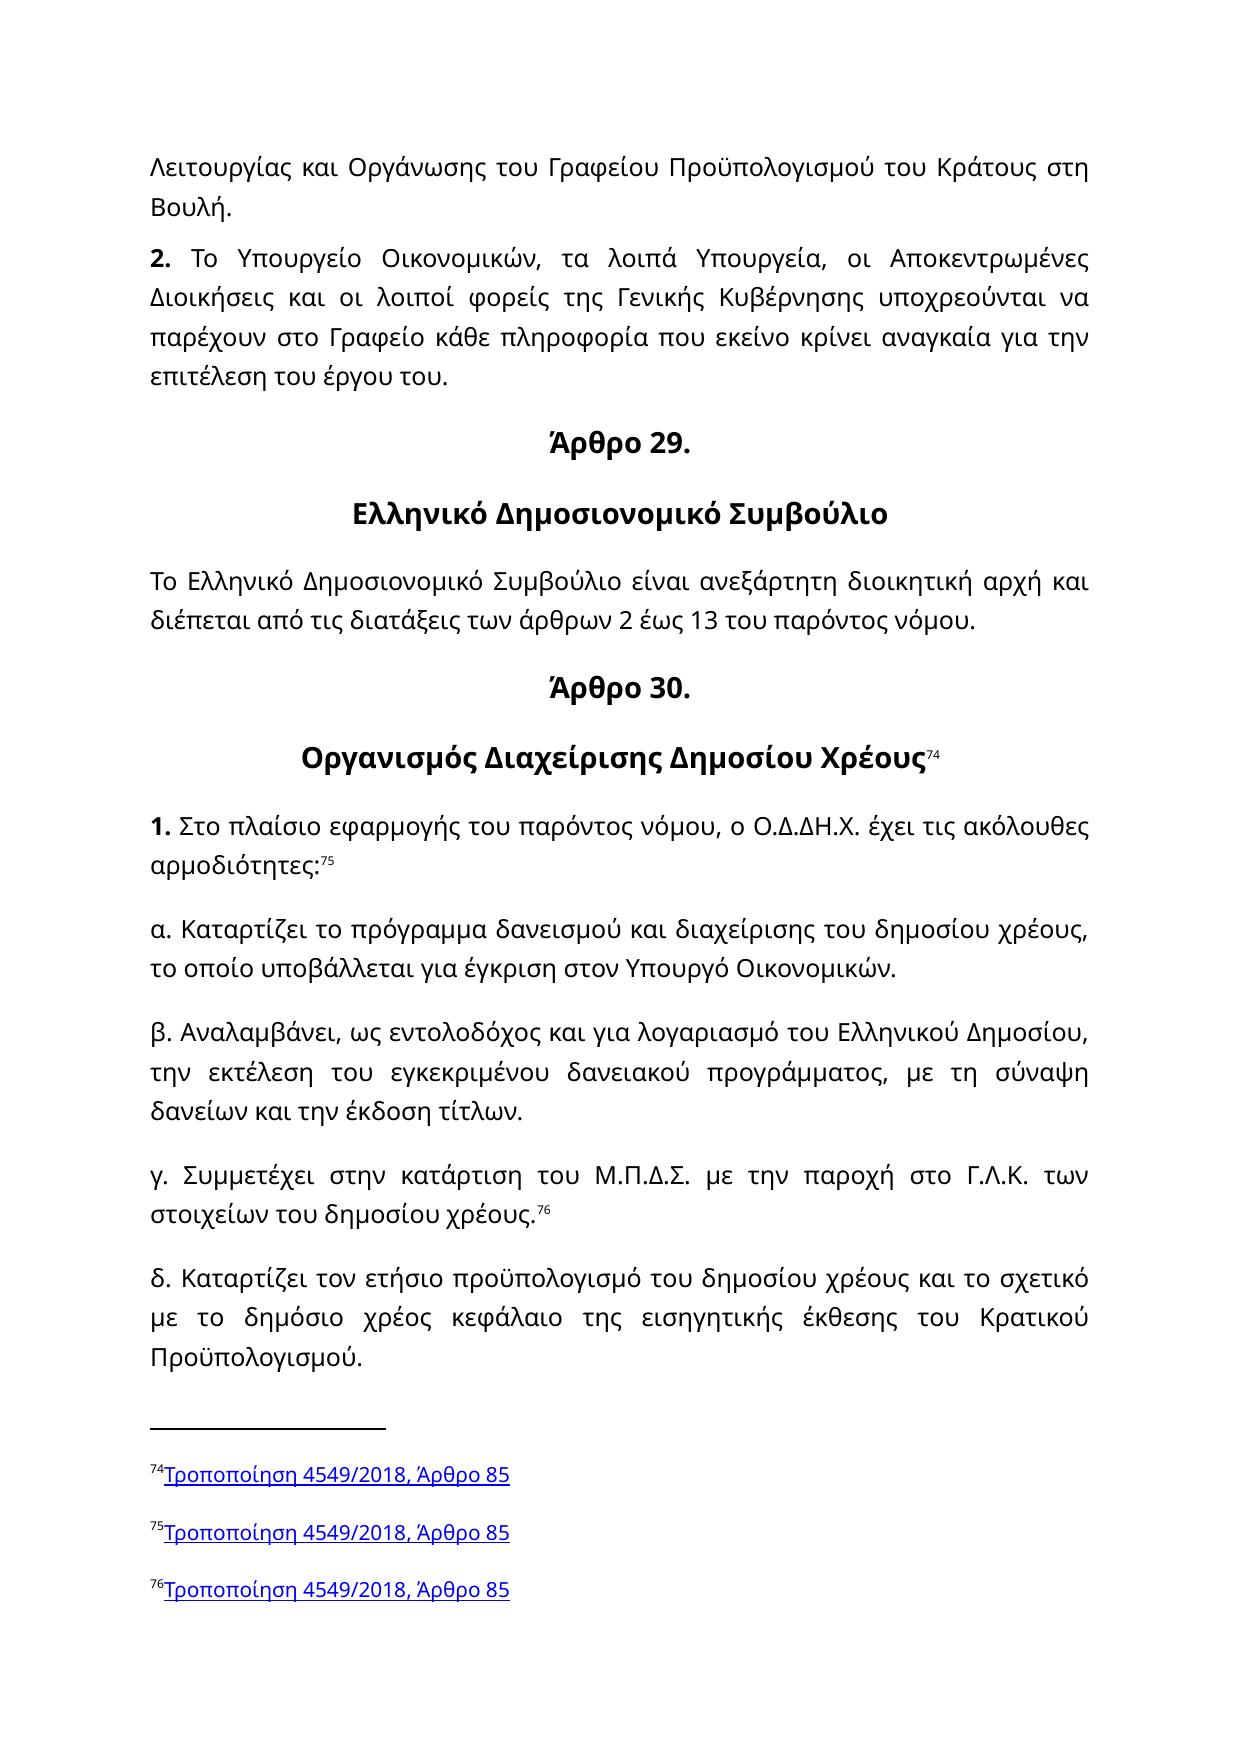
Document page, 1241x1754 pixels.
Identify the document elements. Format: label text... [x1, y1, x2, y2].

text β. Αναλαμβάνει, ως εντολοδόχος και για λογαριασμό του Ελληνικού Δημοσίου, την εκτέλεση του εγκεκριμένου δανειακού προγράμματος, με τη σύναψη δανείων και την έκδοση τίτλων. [150, 1015, 1090, 1127]
text δ. Καταρτίζει τον ετήσιο προϋπολογισμό του δημοσίου χρέους και το σχετικό με το δημόσιο χρέος κεφάλαιο της εισηγητικής έκθεσης του Κρατικού Προϋπολογισμού. [150, 1261, 1090, 1373]
text 2. Το Υπουργείο Οικονομικών, τα λοιπά Υπουργεία, οι Αποκεντρωμένες Διοικήσεις και οι λοιποί φορείς της Γενικής Κυβέρνησης υποχρεούνται να παρέχουν στο Γραφείο κάθε πληροφορία που εκείνο κρίνει αναγκαία για την επιτέλεση του έργου του. [150, 241, 1090, 392]
text α. Καταρτίζει το πρόγραμμα δανεισμού και διαχείρισης του δημοσίου χρέους, το οποίο υποβάλλεται για έγκριση στον Υπουργό Οικονομικών. [150, 912, 1090, 985]
subtitle Οργανισμός Διαχείρισης Δημοσίου Χρέους [150, 738, 1090, 777]
subtitle Άρθρο 29. [150, 422, 1090, 462]
text Το Ελληνικό Δημοσιονομικό Συμβούλιο είναι ανεξάρτητη διοικητική αρχή και διέπεται από τις διατάξεις των άρθρων 2 έως 13 του παρόντος νόμου. [150, 564, 1090, 637]
subtitle Ελληνικό Δημοσιονομικό Συμβούλιο [150, 493, 1090, 533]
text Τροποποίηση 4549/2018, Άρθρο 85 [150, 1460, 1090, 1489]
text Τροποποίηση 4549/2018, Άρθρο 85 [150, 1576, 1090, 1604]
text γ. Συμμετέχει στην κατάρτιση του Μ.Π.Δ.Σ. με την παροχή στο Γ.Λ.Κ. των στοιχείων του δημοσίου χρέους. [150, 1157, 1090, 1231]
subtitle Άρθρο 30. [150, 667, 1090, 707]
text Τροποποίηση 4549/2018, Άρθρο 85 [150, 1518, 1090, 1546]
text 1. Στο πλαίσιο εφαρμογής του παρόντος νόμου, ο Ο.Δ.ΔΗ.Χ. έχει τις ακόλουθες αρμοδιότητες: [150, 808, 1090, 882]
text Λειτουργίας και Οργάνωσης του Γραφείου Προϋπολογισμού του Κράτους στη Βουλή. [150, 150, 1090, 223]
